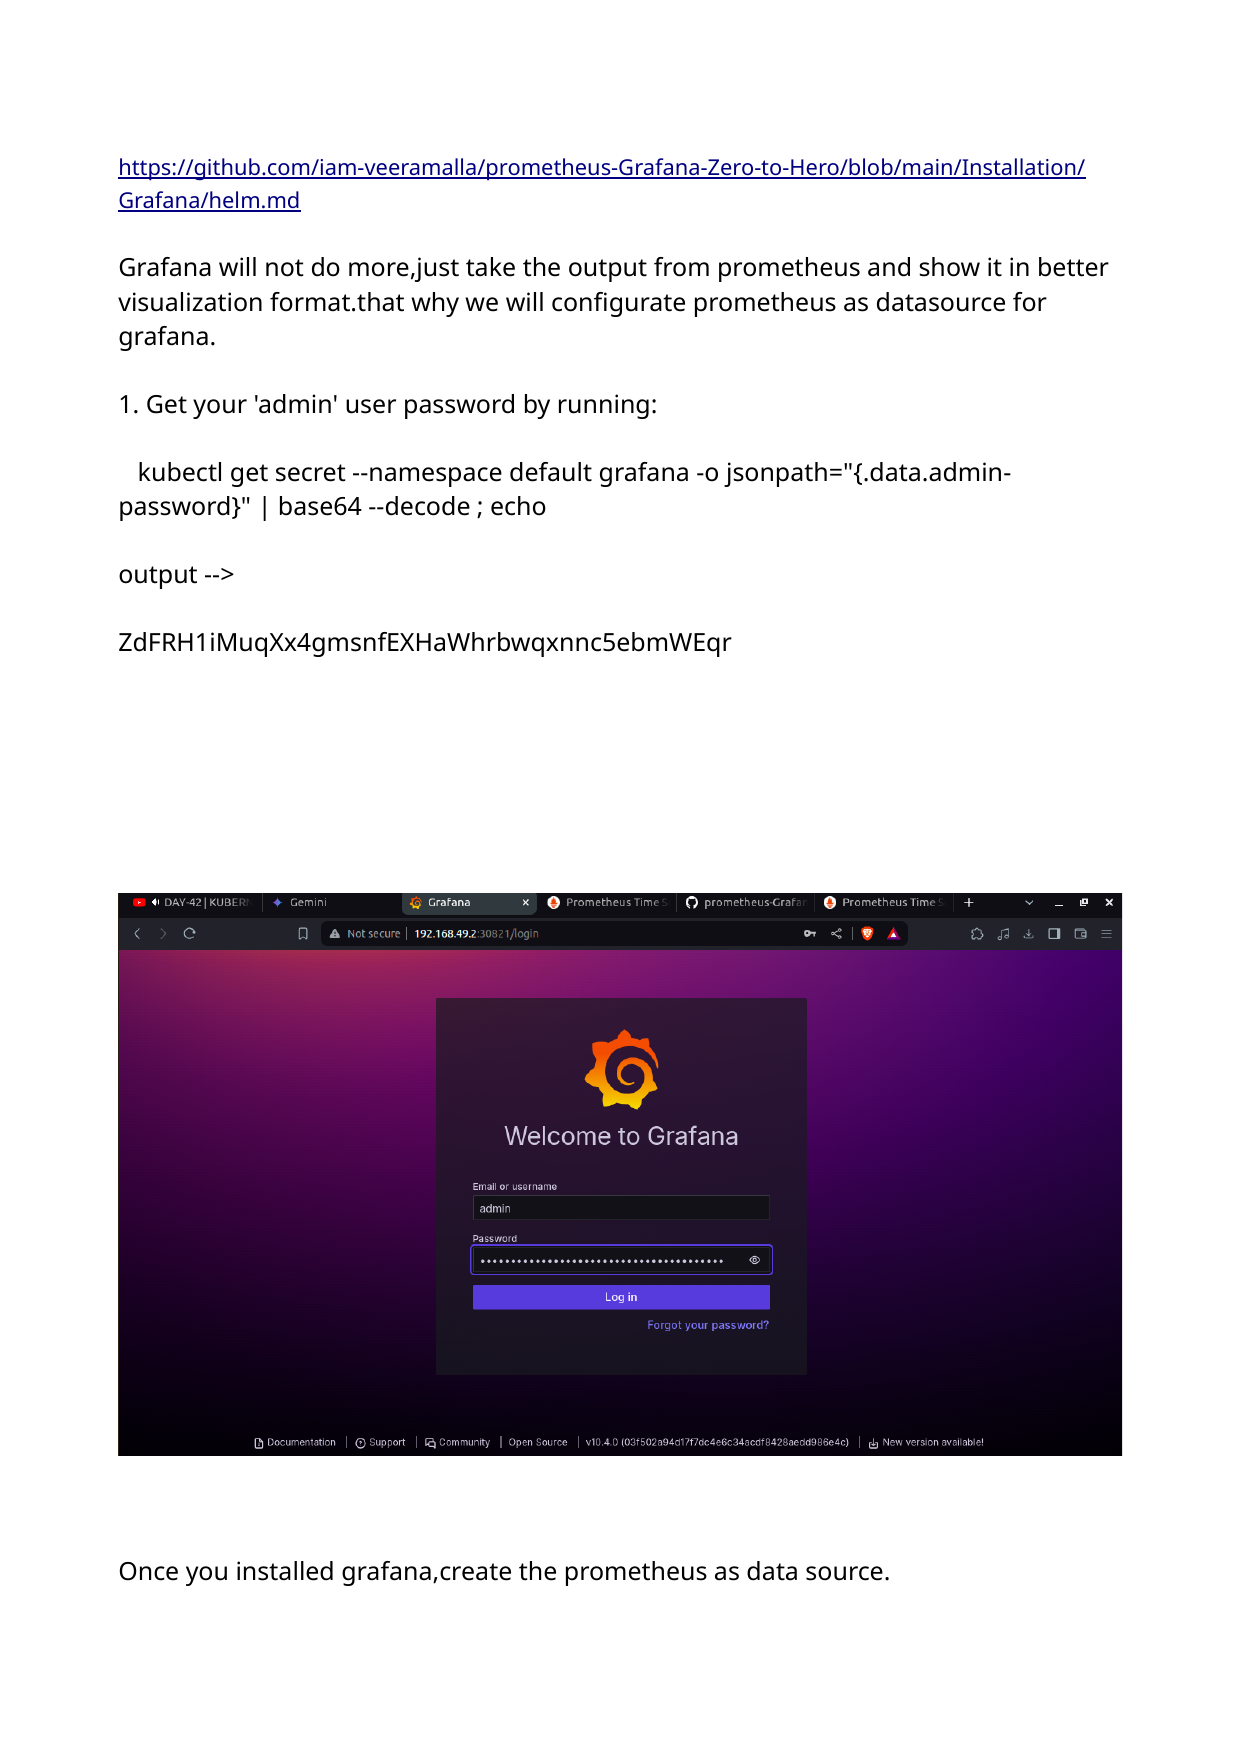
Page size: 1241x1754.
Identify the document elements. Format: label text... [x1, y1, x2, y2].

text Once you installed grafana,create the prometheus as data source. [118, 1554, 1122, 1588]
text ZdFRH1iMuqXx4gmsnfEXHaWhrbwqxnnc5ebmWEqr [118, 625, 1122, 659]
text output --> [118, 557, 1122, 591]
text 1. Get your 'admin' user password by running: [118, 386, 1122, 420]
text kubectl get secret --namespace default grafana -o jsonpath="{.data.admin-password}" | base64 --decode ; echo [118, 454, 1122, 523]
text https://github.com/iam-veeramalla/prometheus-Grafana-Zero-to-Hero/blob/main/Installation/Grafana/helm.md [118, 152, 1122, 216]
picture [118, 893, 1123, 1456]
text Grafana will not do more,just take the output from prometheus and show it in better visualization format.that why we will configurate prometheus as datasource for grafana. [118, 250, 1122, 352]
